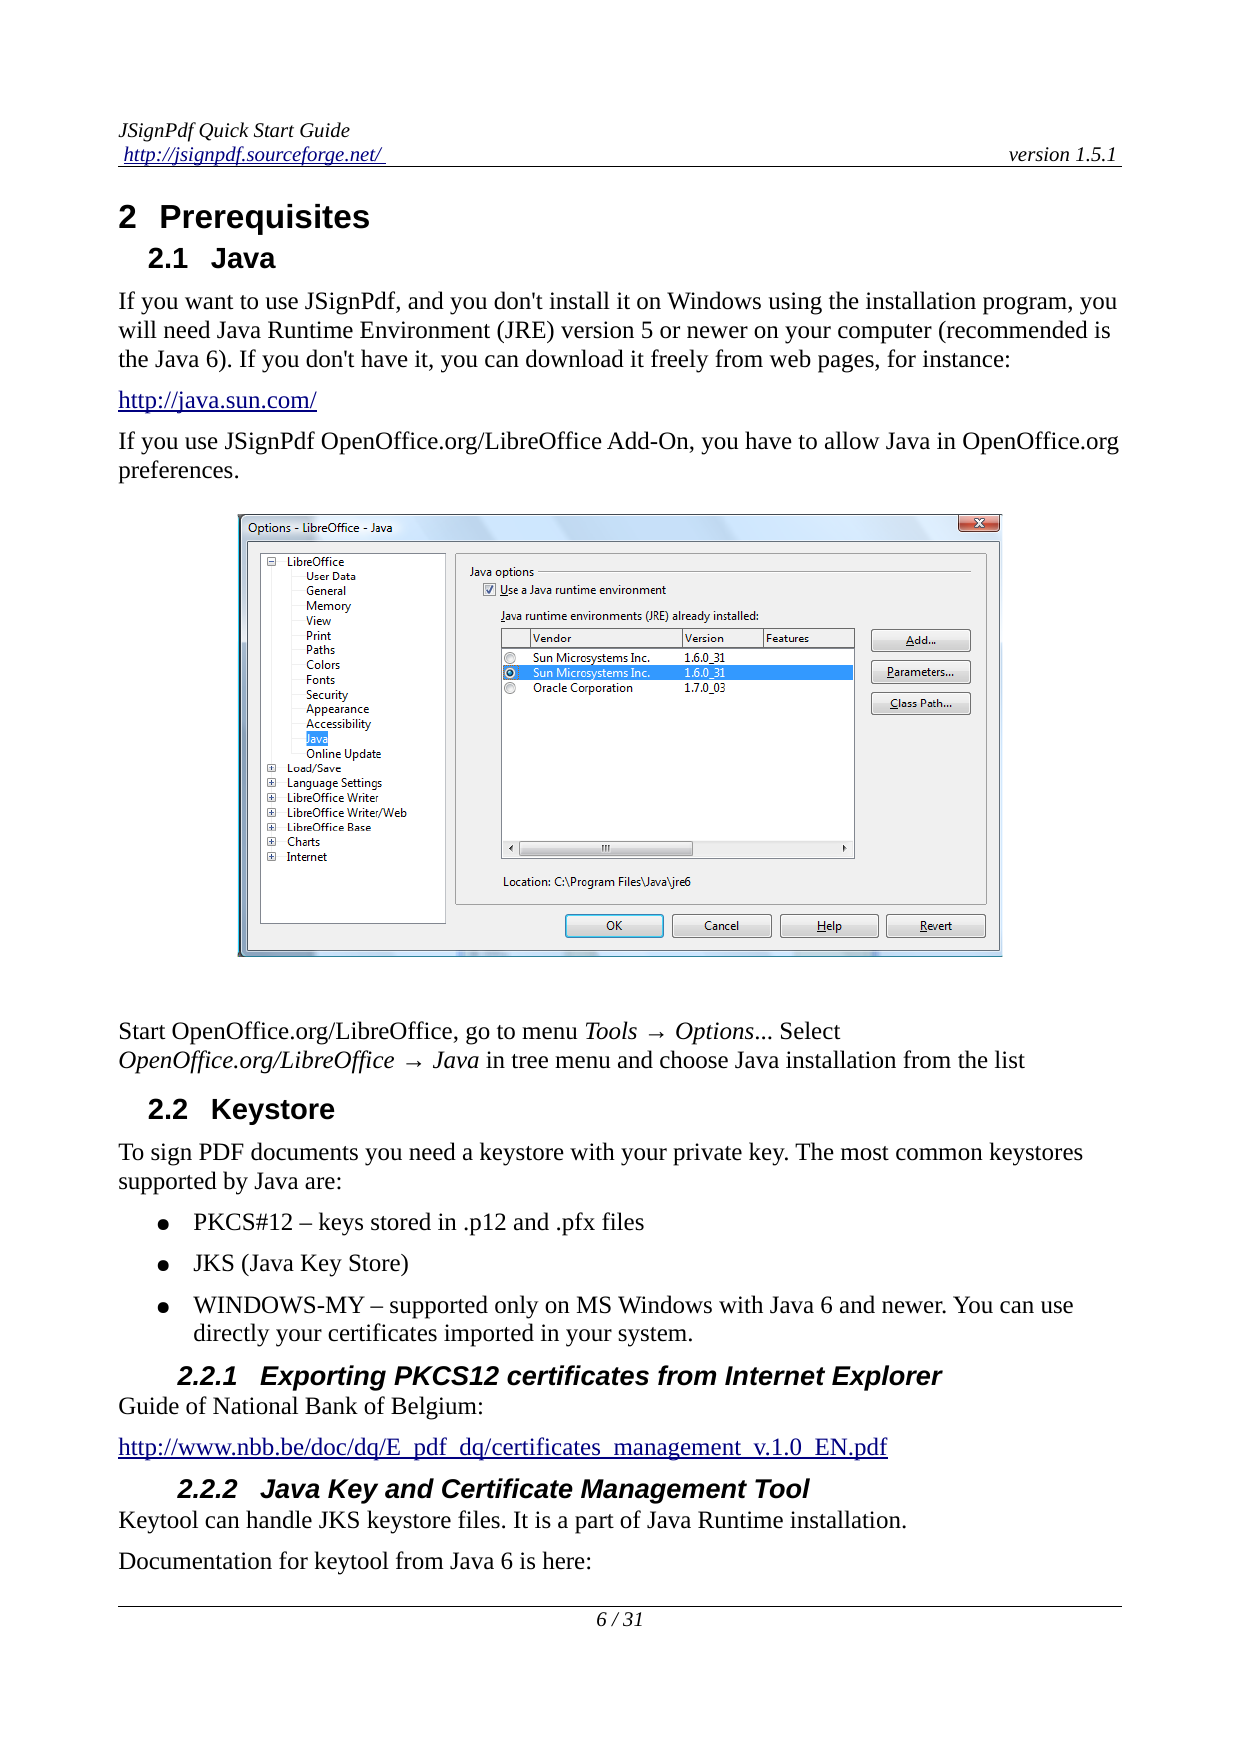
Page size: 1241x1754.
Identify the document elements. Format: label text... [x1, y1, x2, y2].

text Documentation for keytool from Java 6 is here: [118, 1546, 1122, 1575]
subtitle Exporting PKCS12 certificates from Internet Explorer [177, 1360, 1122, 1391]
list WINDOWS-MY – supported only on MS Windows with Java 6 and newer. You can use directly your certificates imported in your system. [156, 1290, 1122, 1347]
text To sign PDF documents you need a keystore with your private key. The most common keystores supported by Java are: [118, 1137, 1122, 1195]
text If you use JSignPdf OpenOffice.org/LibreOffice Add-On, you have to allow Java in OpenOffice.org preferences. [118, 426, 1122, 484]
text If you want to use JSignPdf, and you don't install it on Windows using the installation program, you will need Java Runtime Environment (JRE) version 5 or newer on your computer (recommended is the Java 6). If you don't have it, you can download it freely from web pages, for instance: [118, 286, 1122, 373]
list JKS (Java Key Store) [156, 1248, 1122, 1277]
picture [237, 514, 1003, 957]
list PKCS#12 – keys stored in .p12 and .pfx files [156, 1207, 1122, 1236]
subtitle Keystore [148, 1092, 1116, 1126]
subtitle Prerequisites [118, 197, 1122, 235]
text Guide of National Bank of Belgium: [118, 1391, 1122, 1420]
text Start OpenOffice.org/LibreOffice, go to menu Tools → Options... Select OpenOffice.org/LibreOffice → Java in tree menu and choose Java installation from the list [118, 1016, 1122, 1073]
text Keytool can handle JKS keystore files. It is a part of Java Runtime installation. [118, 1505, 1122, 1533]
text http://www.nbb.be/doc/dq/E_pdf_dq/certificates_management_v.1.0_EN.pdf [118, 1432, 1122, 1461]
text http://java.sun.com/ [118, 385, 1122, 414]
subtitle Java Key and Certificate Management Tool [177, 1473, 1122, 1505]
subtitle Java [148, 241, 1116, 275]
